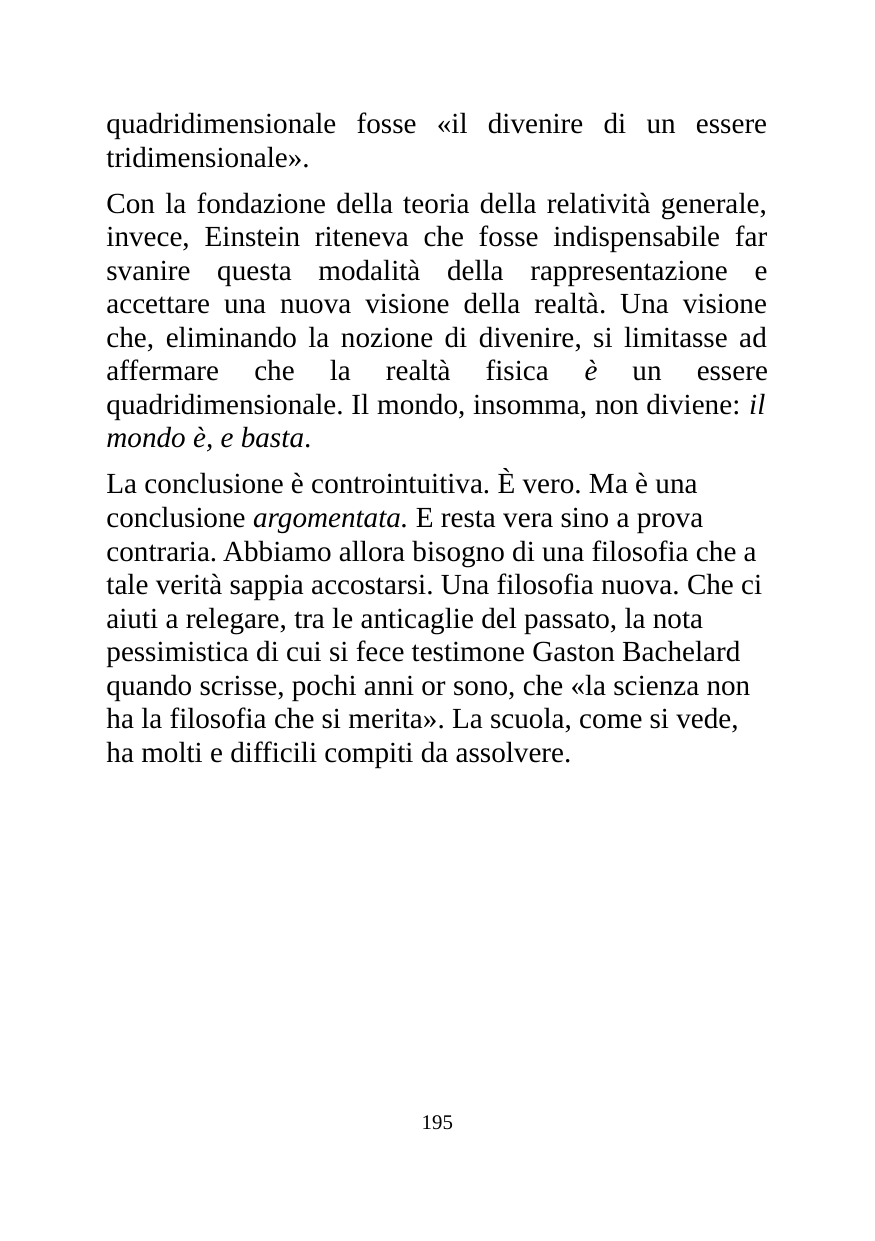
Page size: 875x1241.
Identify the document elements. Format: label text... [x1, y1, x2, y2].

text quadridimensionale fosse «il divenire di un essere tridimensionale». [106, 106, 768, 173]
text La conclusione è controintuitiva. È vero. Ma è una conclusione argomentata. E resta vera sino a prova contraria. Abbiamo allora bisogno di una filosofia che a tale verità sappia accostarsi. Una filosofia nuova. Che ci aiuti a relegare, tra le anticaglie del passato, la nota pessimistica di cui si fece testimone Gaston Bachelard quando scrisse, pochi anni or sono, che «la scienza non ha la filosofia che si merita». La scuola, come si vede, ha molti e difficili compiti da assolvere. [106, 467, 768, 768]
text Con la fondazione della teoria della relatività generale, invece, Einstein riteneva che fosse indispensabile far svanire questa modalità della rappresentazione e accettare una nuova visione della realtà. Una visione che, eliminando la nozione di divenire, si limitasse ad affermare che la realtà fisica è un essere quadridimensionale. Il mondo, insomma, non diviene: il mondo è, e basta. [106, 186, 768, 454]
